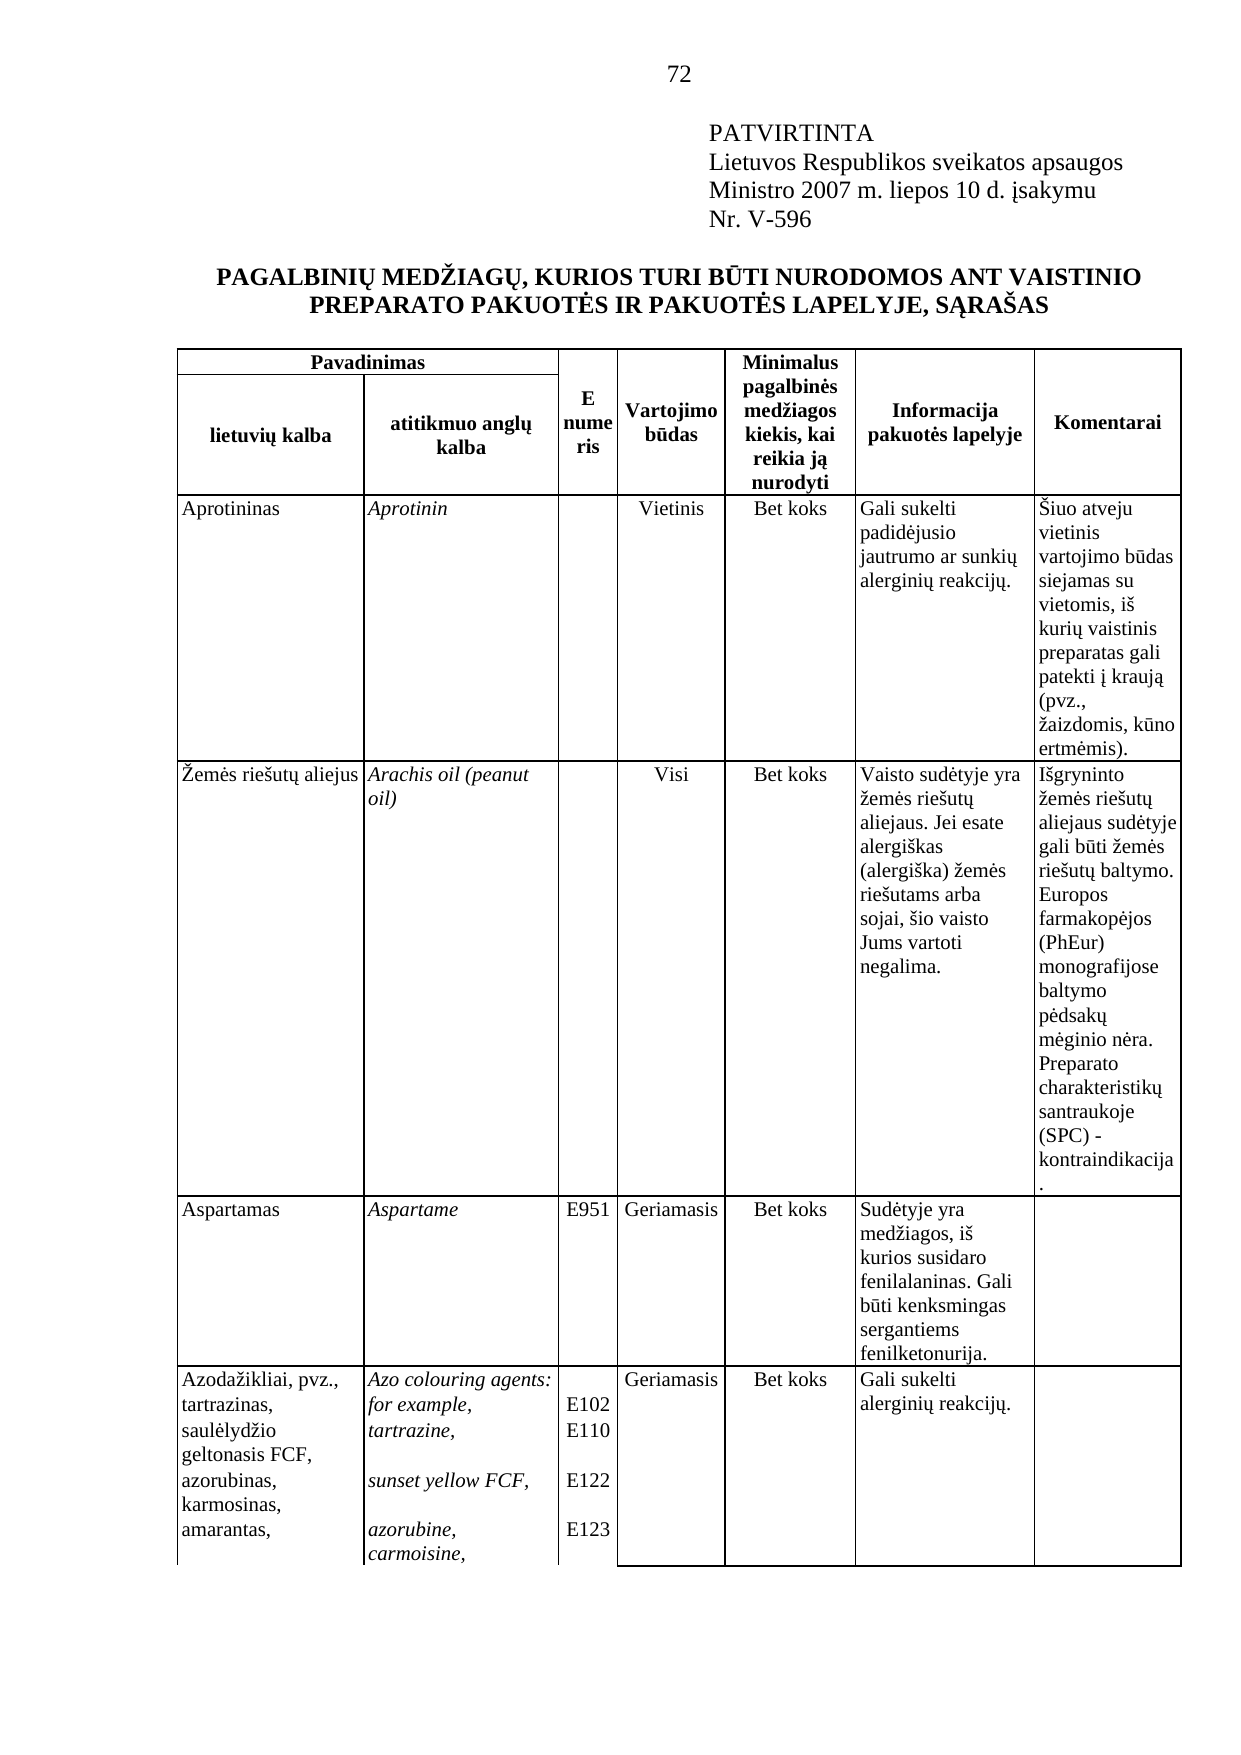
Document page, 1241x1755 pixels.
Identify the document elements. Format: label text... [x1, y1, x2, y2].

text Nr. V-596 [177, 204, 1181, 233]
table_cell E110 [559, 1416, 617, 1466]
table_cell Aspartame [365, 1197, 558, 1365]
table_cell amarantas, [178, 1516, 363, 1565]
table_cell [613, 1367, 617, 1391]
text PATVIRTINTA [709, 118, 1181, 147]
table_cell atitikmuo anglų kalba [365, 375, 558, 494]
table_cell saulėlydžio geltonasis FCF, [178, 1416, 363, 1466]
table_cell Aprotininas [178, 496, 363, 760]
table_cell Arachis oil (peanut oil) [365, 762, 558, 1195]
text Ministro 2007 m. liepos 10 d. įsakymu [177, 176, 1181, 204]
table_cell sunset yellow FCF, [365, 1466, 558, 1516]
table_cell azorubine, carmoisine, [365, 1516, 558, 1565]
table_cell Gali sukelti alerginių reakcijų. [856, 1367, 1034, 1565]
table_cell tartrazinas, [178, 1391, 363, 1416]
table_cell lietuvių kalba [178, 375, 363, 494]
table_header Vartojimo būdas [618, 350, 724, 494]
table_header E numeris [559, 350, 617, 494]
table_cell [559, 496, 617, 760]
table_cell Geriamasis [618, 1367, 724, 1565]
table_cell Bet koks [726, 496, 855, 760]
table_cell [1035, 1367, 1180, 1565]
text Lietuvos Respublikos sveikatos apsaugos [177, 147, 1181, 176]
table_cell E123 [559, 1516, 617, 1565]
table_header Informacija pakuotės lapelyje [856, 350, 1034, 494]
table_cell E951 [559, 1197, 617, 1365]
table_cell Bet koks [726, 762, 855, 1195]
table_cell [559, 762, 617, 1195]
table_cell [1035, 1197, 1180, 1365]
table_header Komentarai [1035, 350, 1180, 494]
table_cell Visi [618, 762, 724, 1195]
text PAGALBINIŲ MEDŽIAGŲ, KURIOS TURI BŪTI NURODOMOS ANT VAISTINIO PREPARATO PAKUOTĖS IR PAKUOTĖS LAPELYJE, SĄRAŠAS [177, 262, 1181, 319]
table_cell tartrazine, [365, 1416, 558, 1466]
table_cell Žemės riešutų aliejus [178, 762, 363, 1195]
table_cell Bet koks [726, 1197, 855, 1365]
table_cell Bet koks [726, 1367, 855, 1565]
table_cell Vaisto sudėtyje yra žemės riešutų aliejaus. Jei esate alergiškas (alergiška) žemės riešutams arba sojai, šio vaisto Jums vartoti negalima. [856, 762, 1034, 1195]
table_cell Aspartamas [178, 1197, 363, 1365]
table_cell azorubinas, karmosinas, [178, 1466, 363, 1516]
table_cell Aprotinin [365, 496, 558, 760]
table_cell E122 [559, 1466, 617, 1516]
table_cell Geriamasis [618, 1197, 724, 1365]
table_cell Gali sukelti padidėjusio jautrumo ar sunkių alerginių reakcijų. [856, 496, 1034, 760]
table_cell Vietinis [618, 496, 724, 760]
table_cell for example, [365, 1391, 558, 1416]
table_cell E102 [559, 1391, 617, 1416]
